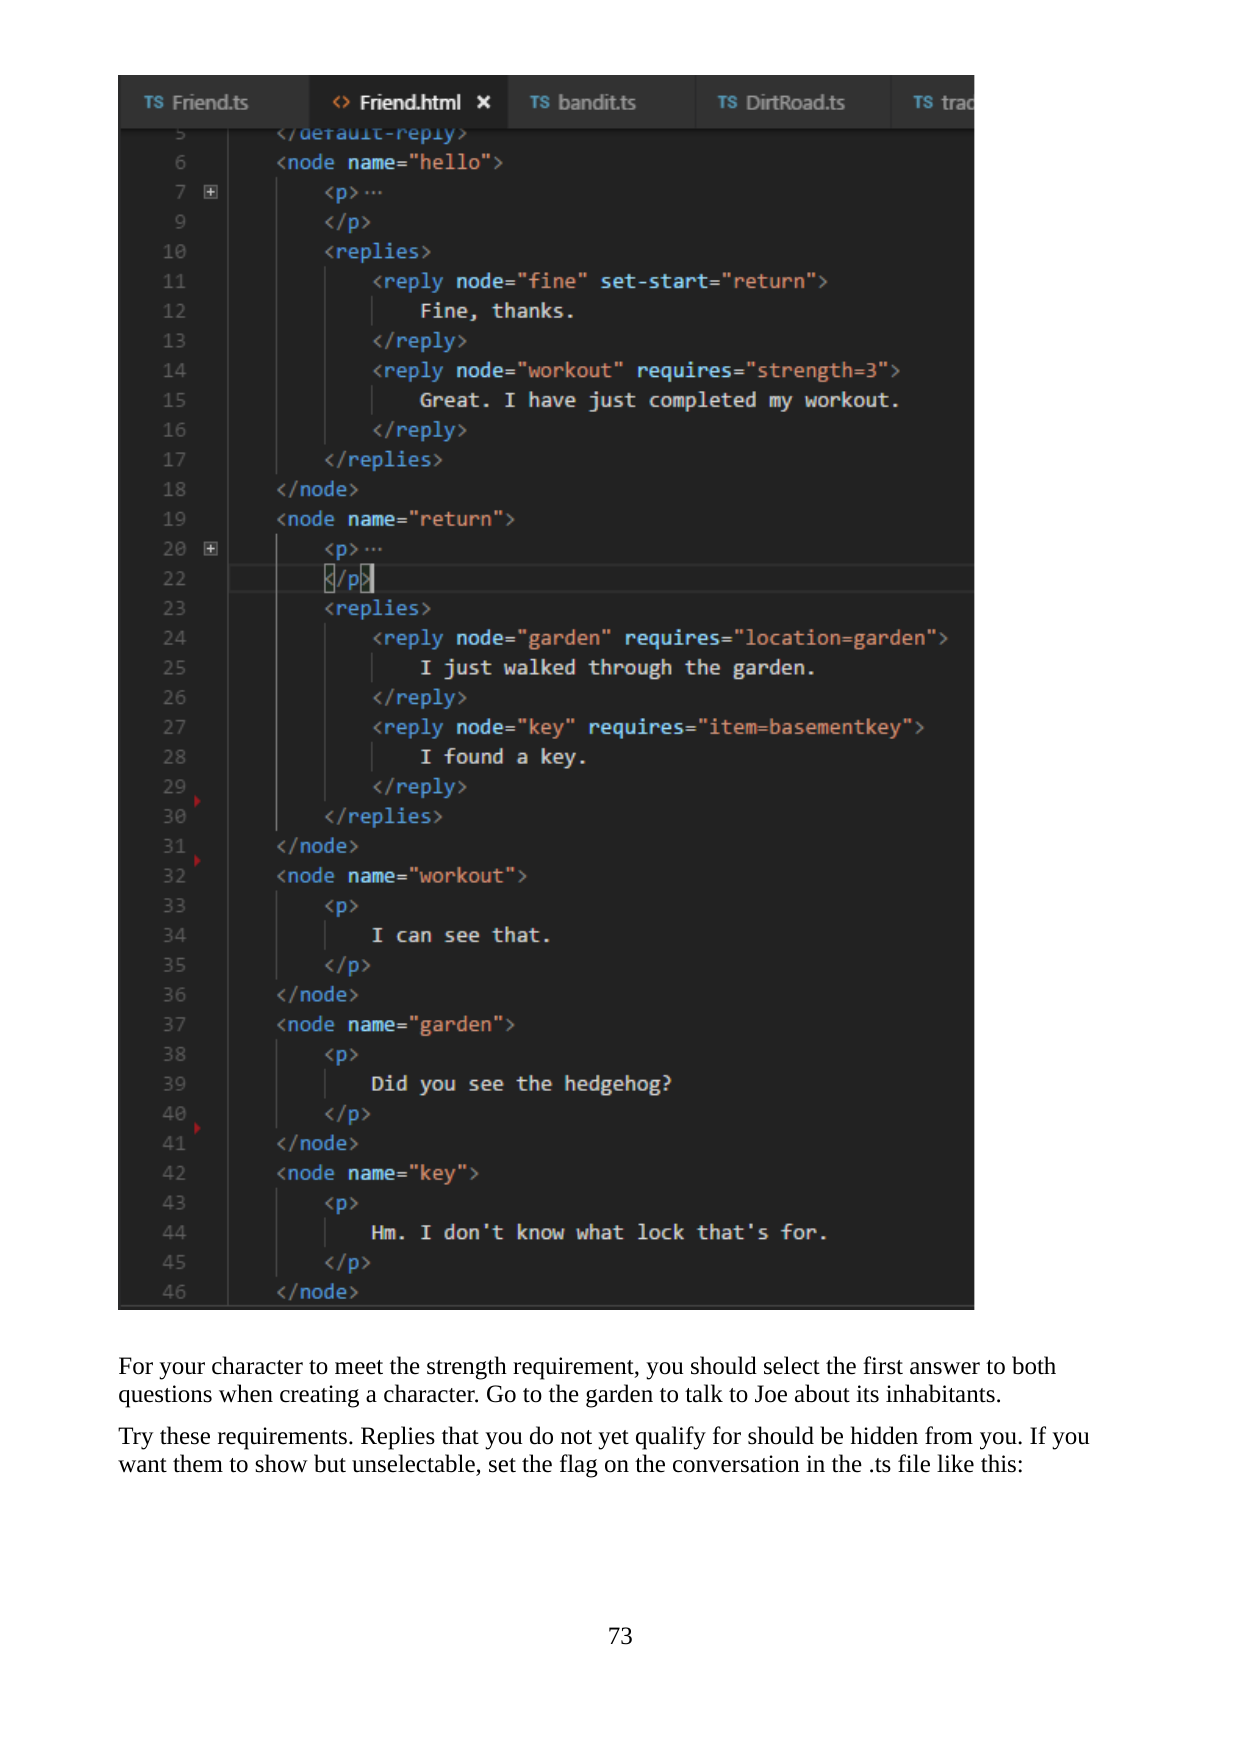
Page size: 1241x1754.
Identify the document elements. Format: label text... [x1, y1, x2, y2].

text For your character to meet the strength requirement, you should select the first answer to both questions when creating a character. Go to the garden to talk to Joe about its inhabitants. [118, 1351, 1122, 1408]
text Try these requirements. Replies that you do not yet qualify for should be hidden from you. If you want them to show but unselectable, set the flag on the conversation in the .ts file like this: [118, 1421, 1122, 1478]
